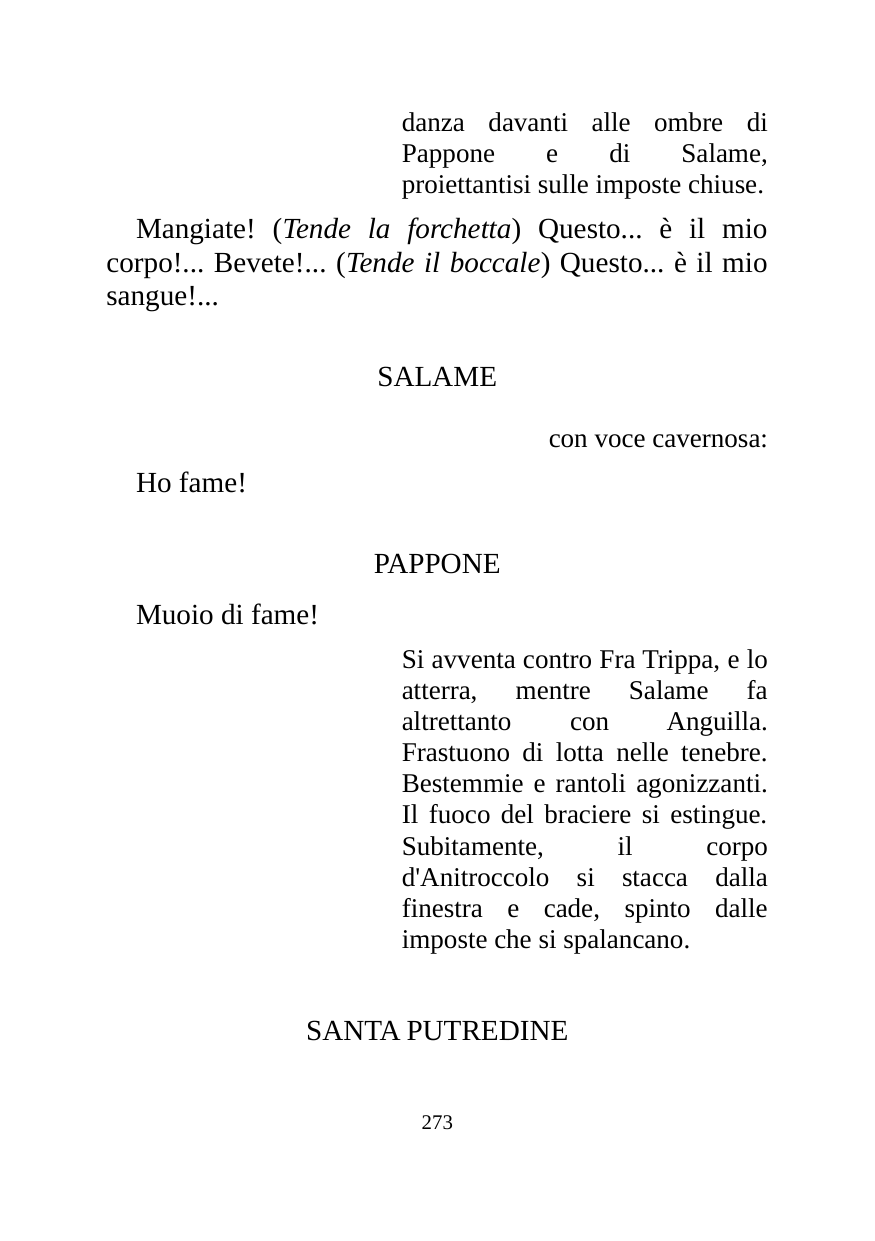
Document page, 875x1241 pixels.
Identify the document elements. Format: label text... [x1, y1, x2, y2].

text SANTA PUTREDINE [106, 1013, 768, 1047]
text SALAME [106, 359, 768, 393]
text Si avventa contro Fra Trippa, e lo atterra, mentre Salame fa altrettanto con Anguilla. Frastuono di lotta nelle tenebre. Bestemmie e rantoli agonizzanti. Il fuoco del braciere si estingue. Subitamente, il corpo d'Anitroccolo si stacca dalla finestra e cade, spinto dalle imposte che si spalancano. [402, 643, 768, 954]
text Ho fame! [106, 465, 768, 499]
text Mangiate! (Tende la forchetta) Questo... è il mio corpo!... Bevete!... (Tende il boccale) Questo... è il mio sangue!... [106, 211, 768, 312]
text Muoio di fame! [106, 597, 768, 631]
text con voce cavernosa: [402, 422, 768, 453]
text danza davanti alle ombre di Pappone e di Salame, proiettantisi sulle imposte chiuse. [402, 106, 768, 200]
text PAPPONE [106, 546, 768, 580]
